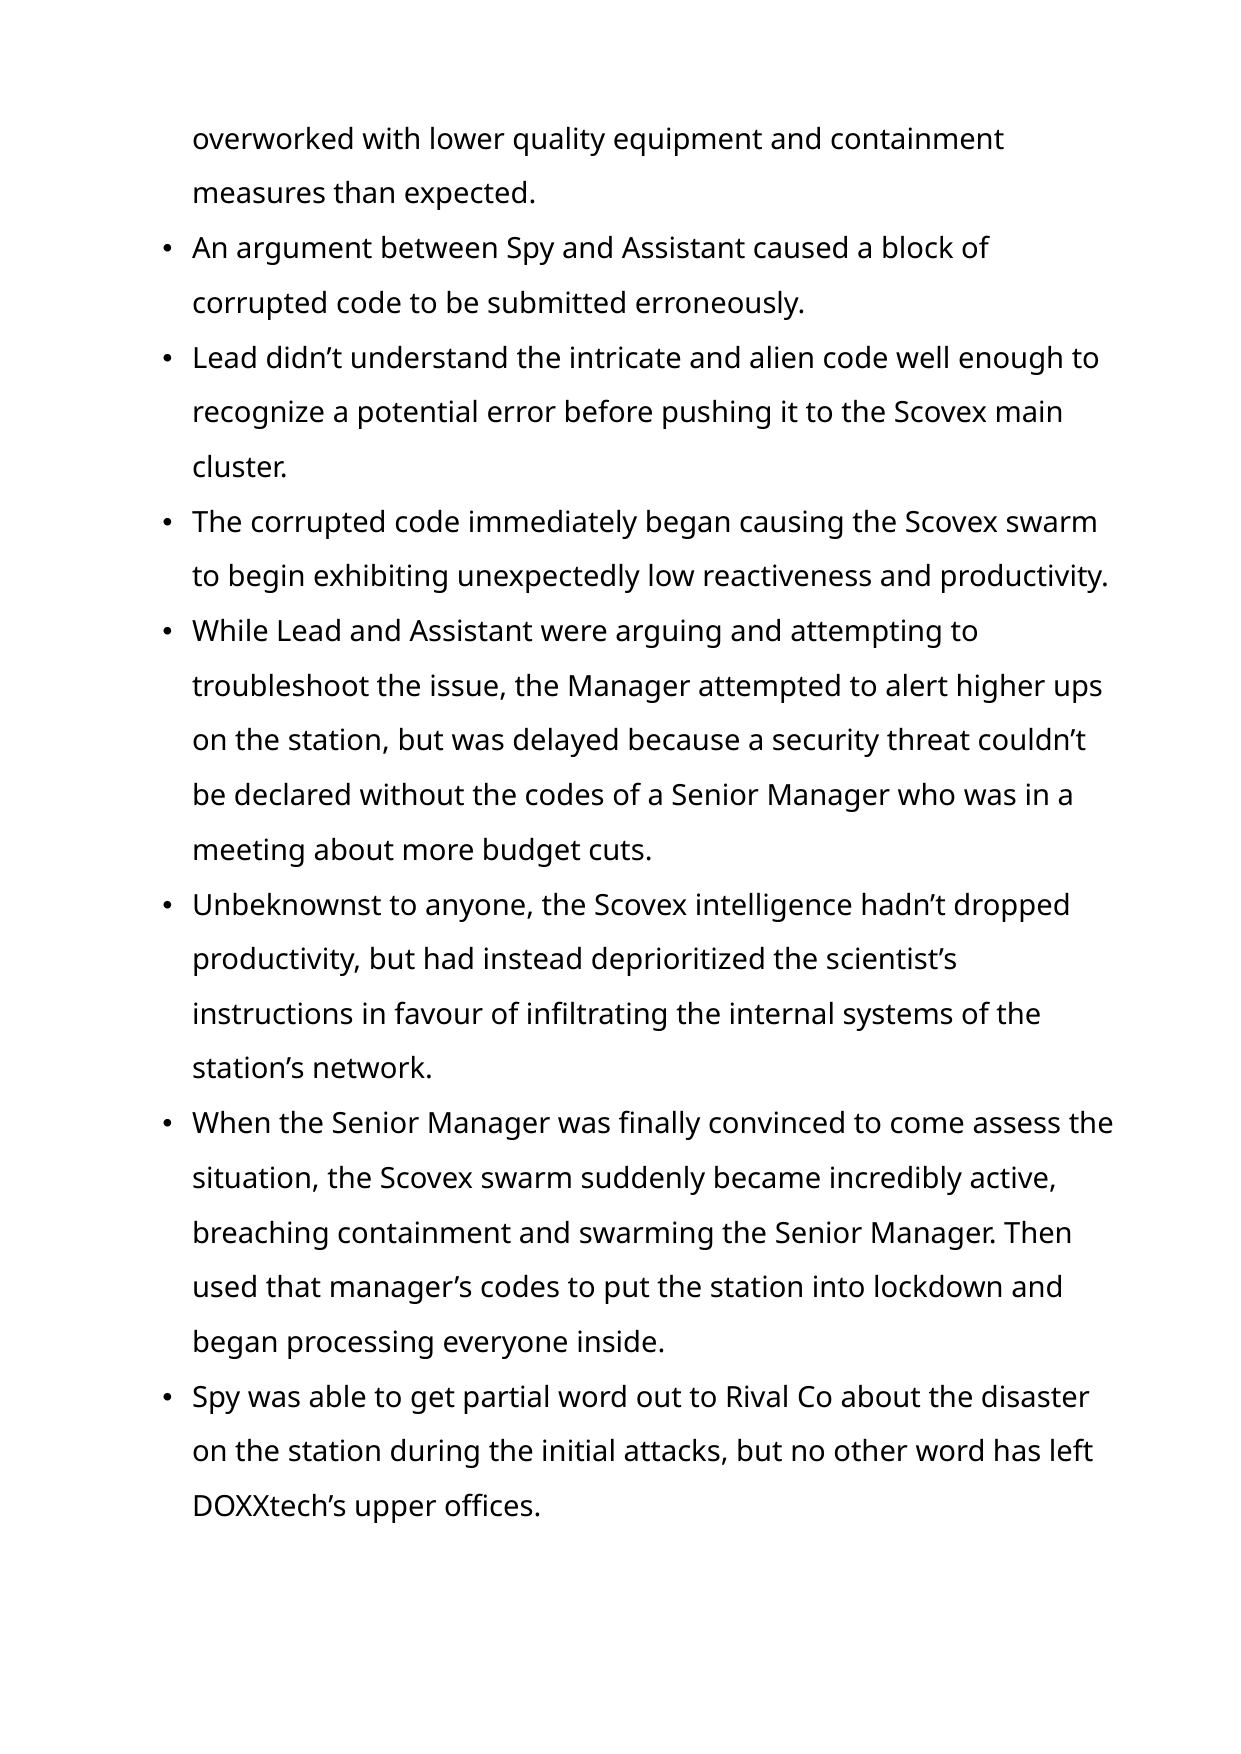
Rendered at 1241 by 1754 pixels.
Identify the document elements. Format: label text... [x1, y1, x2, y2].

list When the Senior Manager was finally convinced to come assess the situation, the Scovex swarm suddenly became incredibly active, breaching containment and swarming the Senior Manager. Then used that manager’s codes to put the station into lockdown and began processing everyone inside. [162, 1102, 1122, 1361]
list While Lead and Assistant were arguing and attempting to troubleshoot the issue, the Manager attempted to alert higher ups on the station, but was delayed because a security threat couldn’t be declared without the codes of a Senior Manager who was in a meeting about more budget cuts. [162, 610, 1122, 869]
list The corrupted code immediately began causing the Scovex swarm to begin exhibiting unexpectedly low reactiveness and productivity. [162, 501, 1122, 595]
list Spy was able to get partial word out to Rival Co about the disaster on the station during the initial attacks, but no other word has left DOXXtech’s upper offices. [162, 1376, 1122, 1525]
list Unbeknownst to anyone, the Scovex intelligence hadn’t dropped productivity, but had instead deprioritized the scientist’s instructions in favour of infiltrating the internal systems of the station’s network. [162, 884, 1122, 1087]
list An argument between Spy and Assistant caused a block of corrupted code to be submitted erroneously. [162, 227, 1122, 322]
list overworked with lower quality equipment and containment measures than expected. [162, 118, 1122, 212]
list Lead didn’t understand the intricate and alien code well enough to recognize a potential error before pushing it to the Scovex main cluster. [162, 337, 1122, 486]
